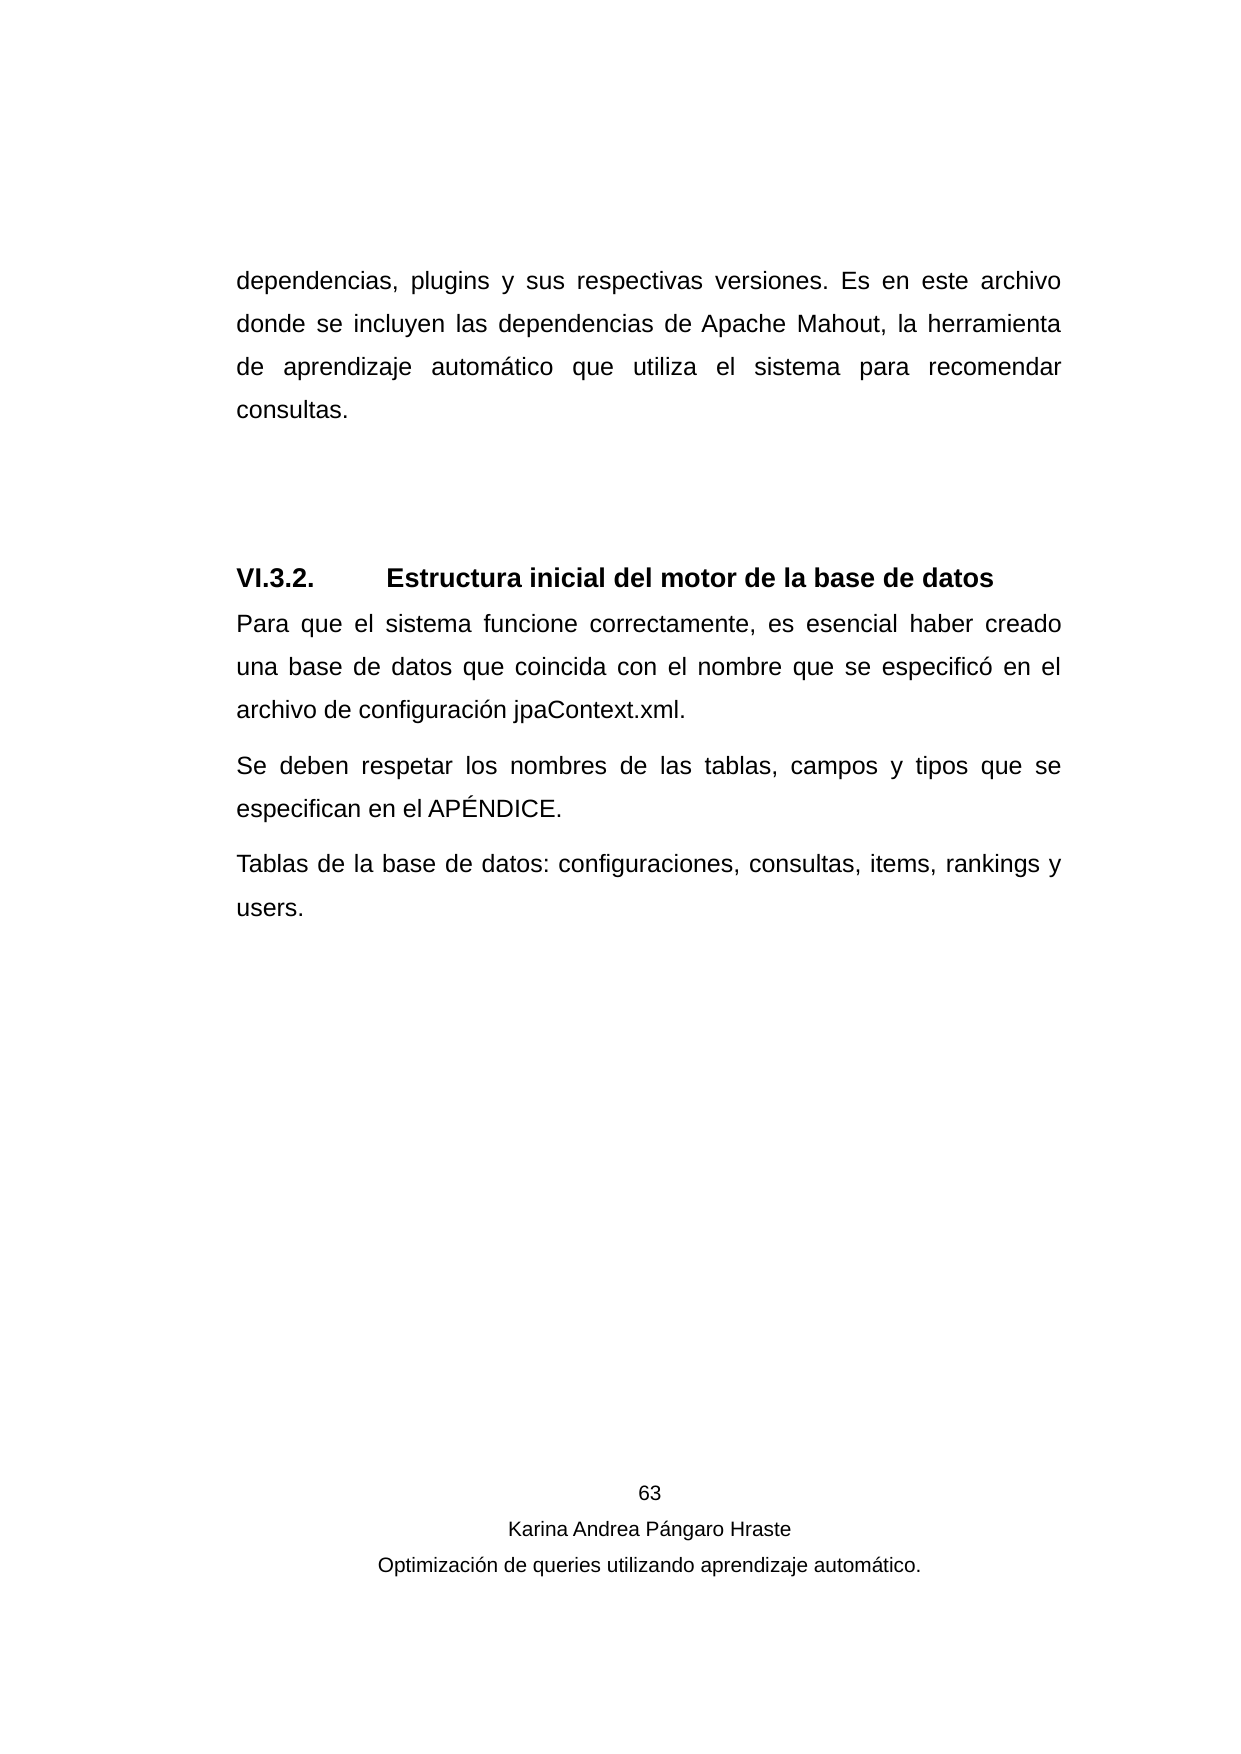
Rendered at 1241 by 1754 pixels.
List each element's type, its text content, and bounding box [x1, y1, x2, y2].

text Tablas de la base de datos: configuraciones, consultas, items, rankings y users. [236, 849, 1063, 921]
text dependencias, plugins y sus respectivas versiones. Es en este archivo donde se incluyen las dependencias de Apache Mahout, la herramienta de aprendizaje automático que utiliza el sistema para recomendar consultas. [236, 266, 1063, 424]
text Para que el sistema funcione correctamente, es esencial haber creado una base de datos que coincida con el nombre que se especificó en el archivo de configuración jpaContext.xml. [236, 609, 1063, 724]
subtitle Estructura inicial del motor de la base de datos [236, 562, 1063, 593]
text Se deben respetar los nombres de las tablas, campos y tipos que se especifican en el APÉNDICE. [236, 751, 1063, 823]
